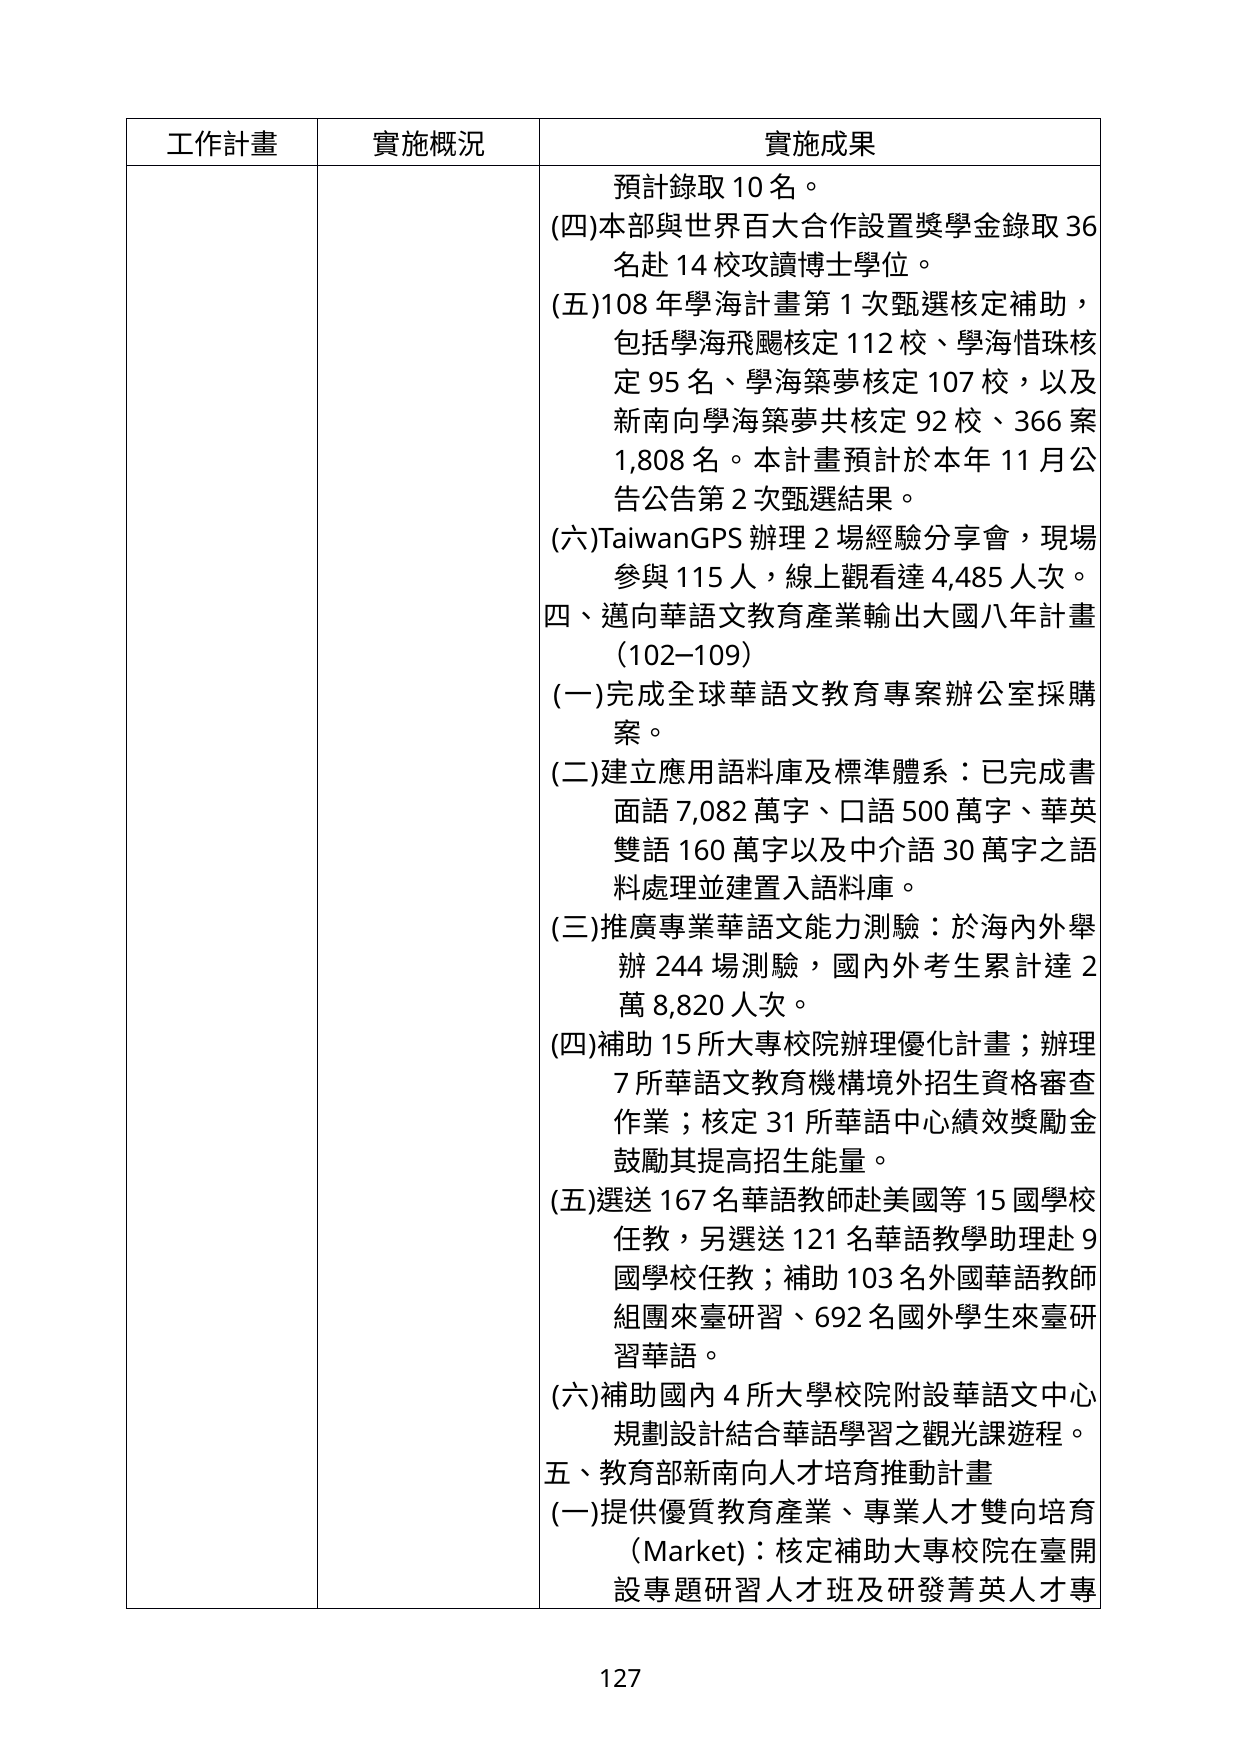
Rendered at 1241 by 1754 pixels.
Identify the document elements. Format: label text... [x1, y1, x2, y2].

table_header 工作計畫 [127, 119, 317, 165]
table_header 實施成果 [540, 119, 1100, 165]
table_cell 預計錄取10名。 (四)本部與世界百大合作設置獎學金錄取36名赴14校攻讀博士學位。 (五)108年學海計畫第1次甄選核定補助，包括學海飛颺核定112校、學海惜珠核定95名、學海築夢核定107校，以及新南向學海築夢共核定92校、366案1,808名。本計畫預計於本年11月公告公告第2次甄選結果。 (六)TaiwanGPS辦理2場經驗分享會，現場參與115人，線上觀看達4,485人次。 四、邁向華語文教育產業輸出大國八年計畫（102─109） (一)完成全球華語文教育專案辦公室採購案。 (二)建立應用語料庫及標準體系：已完成書面語7,082萬字、口語500萬字、華英雙語160萬字以及中介語30萬字之語料處理並建置入語料庫。 (三)推廣專業華語文能力測驗：於海內外舉辦244場測驗，國內外考生累計達2萬8,820人次。 (四)補助15所大專校院辦理優化計畫；辦理7所華語文教育機構境外招生資格審查作業；核定31所華語中心績效獎勵金鼓勵其提高招生能量。 (五)選送167名華語教師赴美國等15國學校任教，另選送121名華語教學助理赴9國學校任教；補助103名外國華語教師組團來臺研習、692名國外學生來臺研習華語。 (六)補助國內4所大學校院附設華語文中心規劃設計結合華語學習之觀光課遊程。 五、教育部新南向人才培育推動計畫 (一)提供優質教育產業、專業人才雙向培育（Market)：核定補助大專校院在臺開設專題研習人才班及研發菁英人才專 [540, 166, 1100, 1608]
table_header 實施概況 [318, 119, 539, 165]
table_cell [127, 166, 317, 1608]
table_cell [318, 166, 539, 1608]
